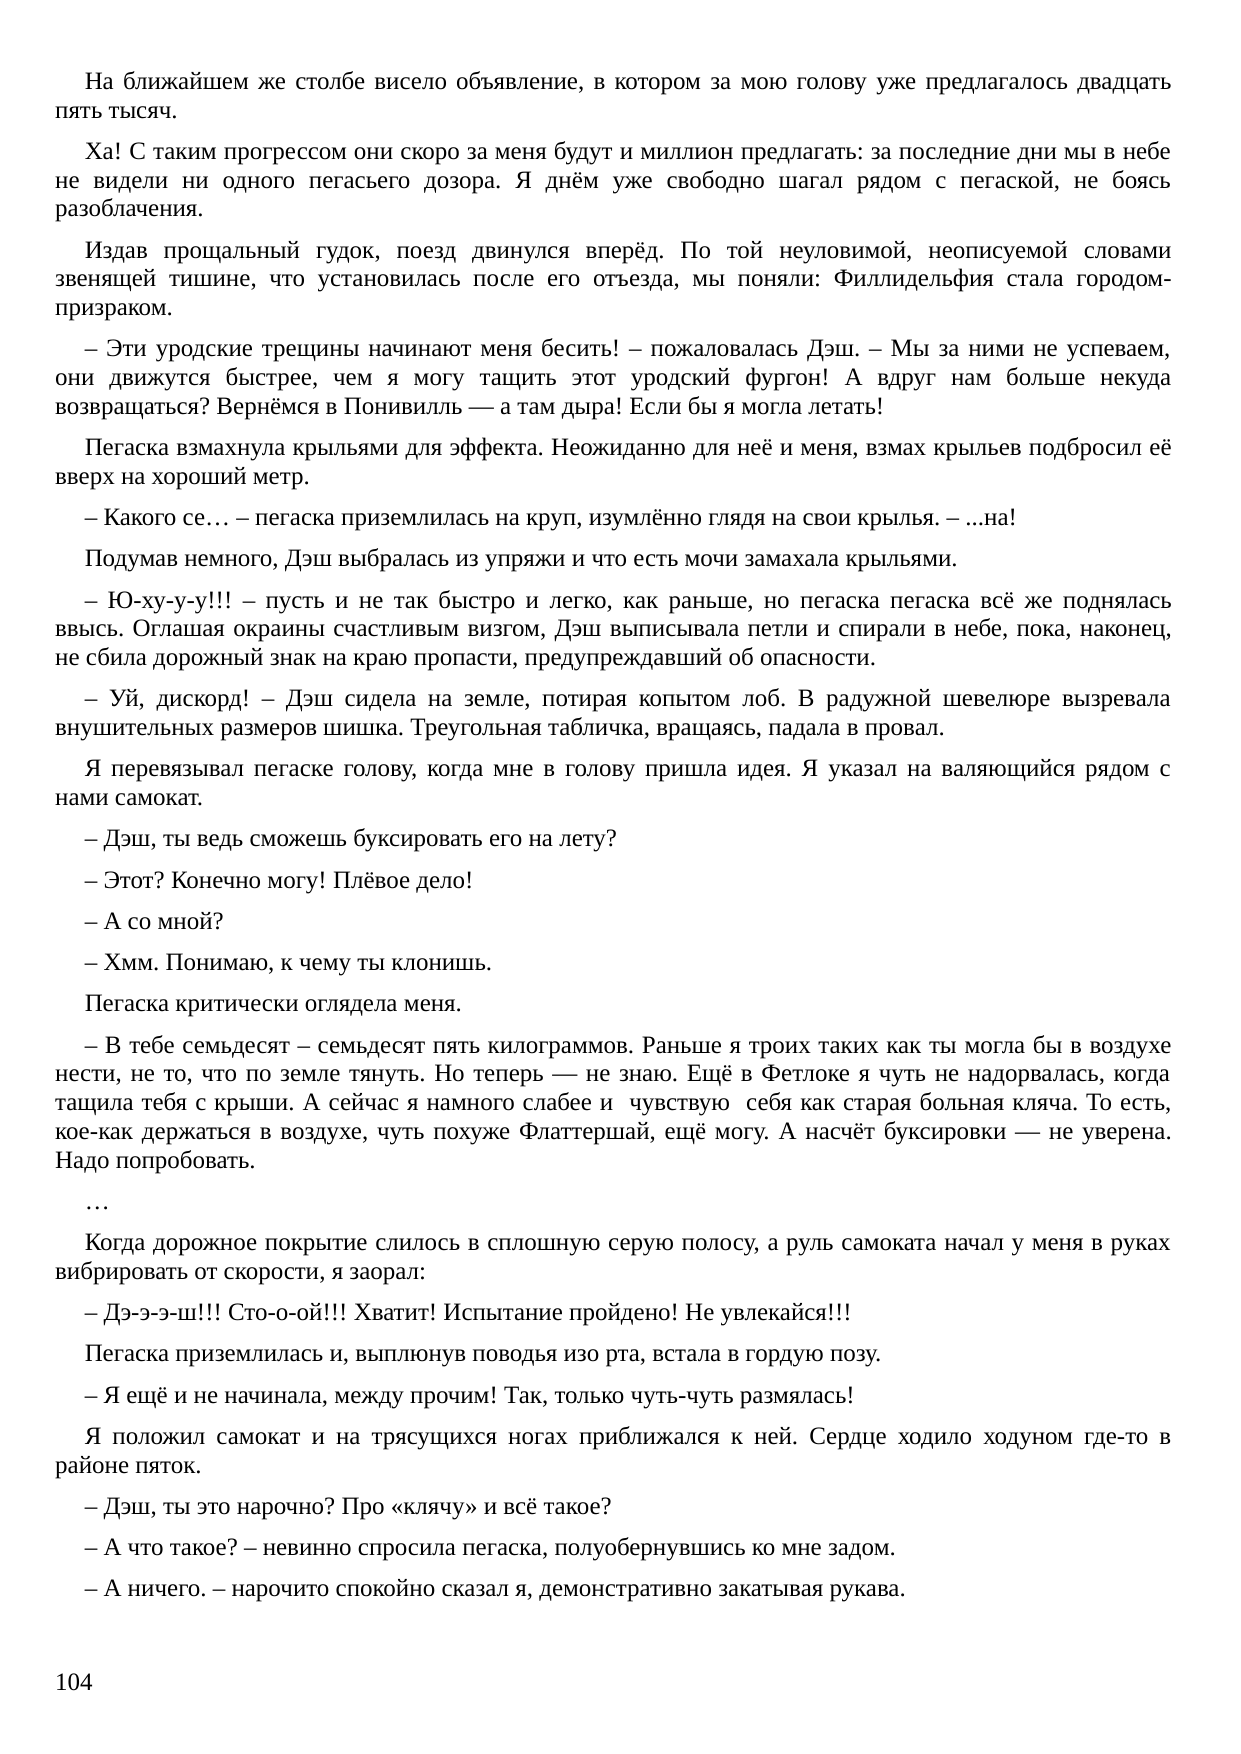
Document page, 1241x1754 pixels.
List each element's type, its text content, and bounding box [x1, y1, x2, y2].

text – Ю-ху-у-у!!! – пусть и не так быстро и легко, как раньше, но пегаска пегаска всё же поднялась ввысь. Оглашая окраины счастливым визгом, Дэш выписывала петли и спирали в небе, пока, наконец, не сбила дорожный знак на краю пропасти, предупреждавший об опасности. [55, 585, 1173, 671]
text – Дэш, ты ведь сможешь буксировать его на лету? [55, 823, 1173, 852]
text На ближайшем же столбе висело объявление, в котором за мою голову уже предлагалось двадцать пять тысяч. [55, 66, 1173, 123]
text – Хмм. Понимаю, к чему ты клонишь. [55, 947, 1173, 976]
text – А что такое? – невинно спросила пегаска, полуобернувшись ко мне задом. [55, 1532, 1173, 1561]
text Издав прощальный гудок, поезд двинулся вперёд. По той неуловимой, неописуемой словами звенящей тишине, что установилась после его отъезда, мы поняли: Филлидельфия стала городом-призраком. [55, 235, 1173, 321]
text – Эти уродские трещины начинают меня бесить! – пожаловалась Дэш. – Мы за ними не успеваем, они движутся быстрее, чем я могу тащить этот уродский фургон! А вдруг нам больше некуда возвращаться? Вернёмся в Понивилль — а там дыра! Если бы я могла летать! [55, 333, 1173, 420]
text Я положил самокат и на трясущихся ногах приближался к ней. Сердце ходило ходуном где-то в районе пяток. [55, 1421, 1173, 1478]
text – В тебе семьдесят – семьдесят пять килограммов. Раньше я троих таких как ты могла бы в воздухе нести, не то, что по земле тянуть. Но теперь — не знаю. Ещё в Фетлоке я чуть не надорвалась, когда тащила тебя с крыши. А сейчас я намного слабее и чувствую себя как старая больная кляча. То есть, кое-как держаться в воздухе, чуть похуже Флаттершай, ещё могу. А насчёт буксировки — не уверена. Надо попробовать. [55, 1030, 1173, 1173]
text – Я ещё и не начинала, между прочим! Так, только чуть-чуть размялась! [55, 1380, 1173, 1408]
text … [55, 1186, 1173, 1215]
text Я перевязывал пегаске голову, когда мне в голову пришла идея. Я указал на валяющийся рядом с нами самокат. [55, 753, 1173, 811]
text – Дэш, ты это нарочно? Про «клячу» и всё такое? [55, 1491, 1173, 1520]
text – Уй, дискорд! – Дэш сидела на земле, потирая копытом лоб. В радужной шевелюре вызревала внушительных размеров шишка. Треугольная табличка, вращаясь, падала в провал. [55, 683, 1173, 741]
text Подумав немного, Дэш выбралась из упряжи и что есть мочи замахала крыльями. [55, 543, 1173, 572]
text – А ничего. – нарочито спокойно сказал я, демонстративно закатывая рукава. [55, 1573, 1173, 1602]
text – Этот? Конечно могу! Плёвое дело! [55, 865, 1173, 893]
text – Дэ-э-э-ш!!! Сто-о-ой!!! Хватит! Испытание пройдено! Не увлекайся!!! [55, 1297, 1173, 1326]
text – Какого се… – пегаска приземлилась на круп, изумлённо глядя на свои крылья. – ...на! [55, 502, 1173, 531]
text Пегаска взмахнула крыльями для эффекта. Неожиданно для неё и меня, взмах крыльев подбросил её вверх на хороший метр. [55, 432, 1173, 490]
text Ха! С таким прогрессом они скоро за меня будут и миллион предлагать: за последние дни мы в небе не видели ни одного пегасьего дозора. Я днём уже свободно шагал рядом с пегаской, не боясь разоблачения. [55, 136, 1173, 222]
text Пегаска критически оглядела меня. [55, 988, 1173, 1017]
text – А со мной? [55, 906, 1173, 935]
text Пегаска приземлилась и, выплюнув поводья изо рта, встала в гордую позу. [55, 1338, 1173, 1367]
text Когда дорожное покрытие слилось в сплошную серую полосу, а руль самоката начал у меня в руках вибрировать от скорости, я заорал: [55, 1227, 1173, 1285]
